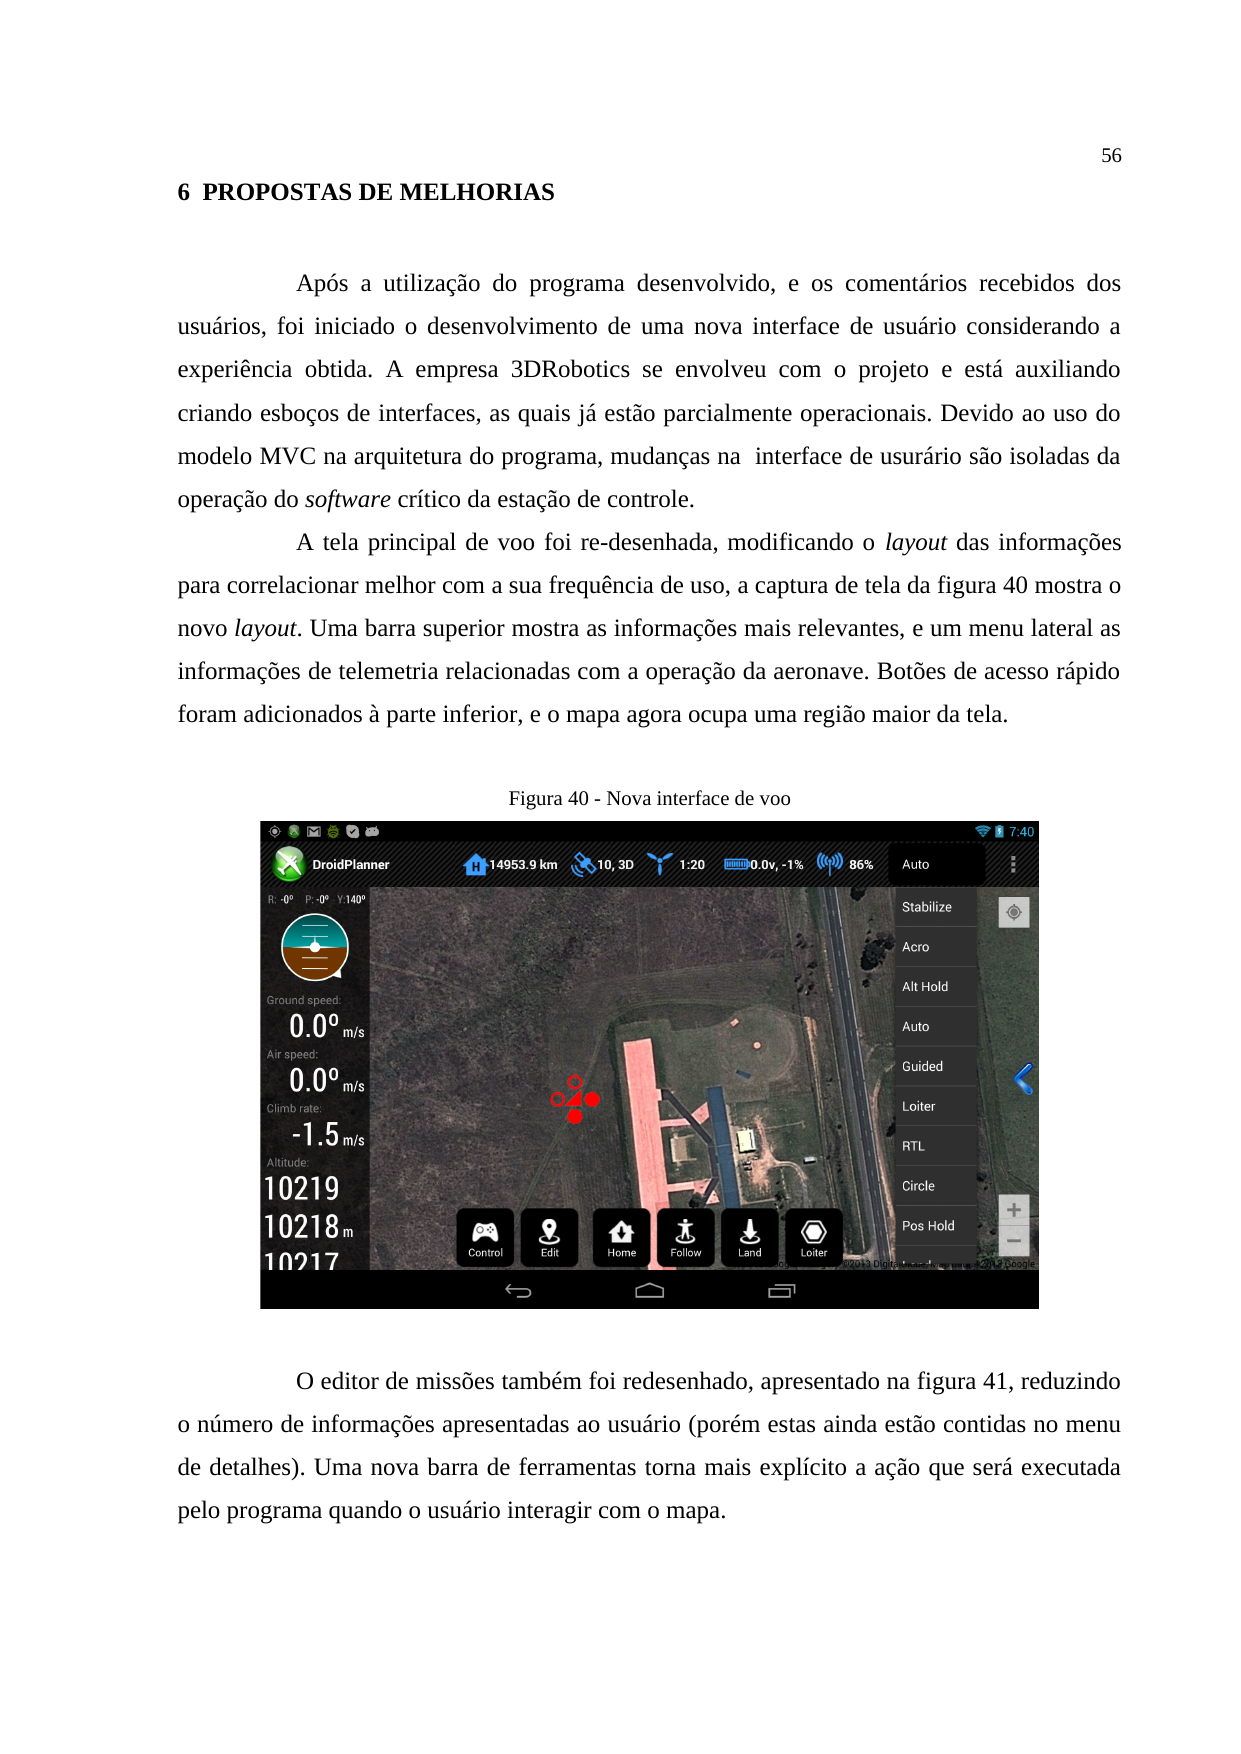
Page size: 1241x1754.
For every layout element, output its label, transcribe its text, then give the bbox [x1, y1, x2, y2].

picture [260, 821, 1039, 1309]
text O editor de missões também foi redesenhado, apresentado na figura 41, reduzindo o número de informações apresentadas ao usuário (porém estas ainda estão contidas no menu de detalhes). Uma nova barra de ferramentas torna mais explícito a ação que será executada pelo programa quando o usuário interagir com o mapa. [177, 1366, 1122, 1524]
text A tela principal de voo foi re-desenhada, modificando o layout das informações para correlacionar melhor com a sua frequência de uso, a captura de tela da figura 40 mostra o novo layout. Uma barra superior mostra as informações mais relevantes, e um menu lateral as informações de telemetria relacionadas com a operação da aeronave. Botões de acesso rápido foram adicionados à parte inferior, e o mapa agora ocupa uma região maior da tela. [177, 527, 1122, 728]
text Após a utilização do programa desenvolvido, e os comentários recebidos dos usuários, foi iniciado o desenvolvimento de uma nova interface de usuário considerando a experiência obtida. A empresa 3DRobotics se envolveu com o projeto e está auxiliando criando esboços de interfaces, as quais já estão parcialmente operacionais. Devido ao uso do modelo MVC na arquitetura do programa, mudanças na interface de usurário são isoladas da operação do software crítico da estação de controle. [177, 268, 1122, 513]
list Nova interface de voo [177, 786, 1122, 810]
subtitle Propostas de melhorias [177, 177, 1122, 206]
